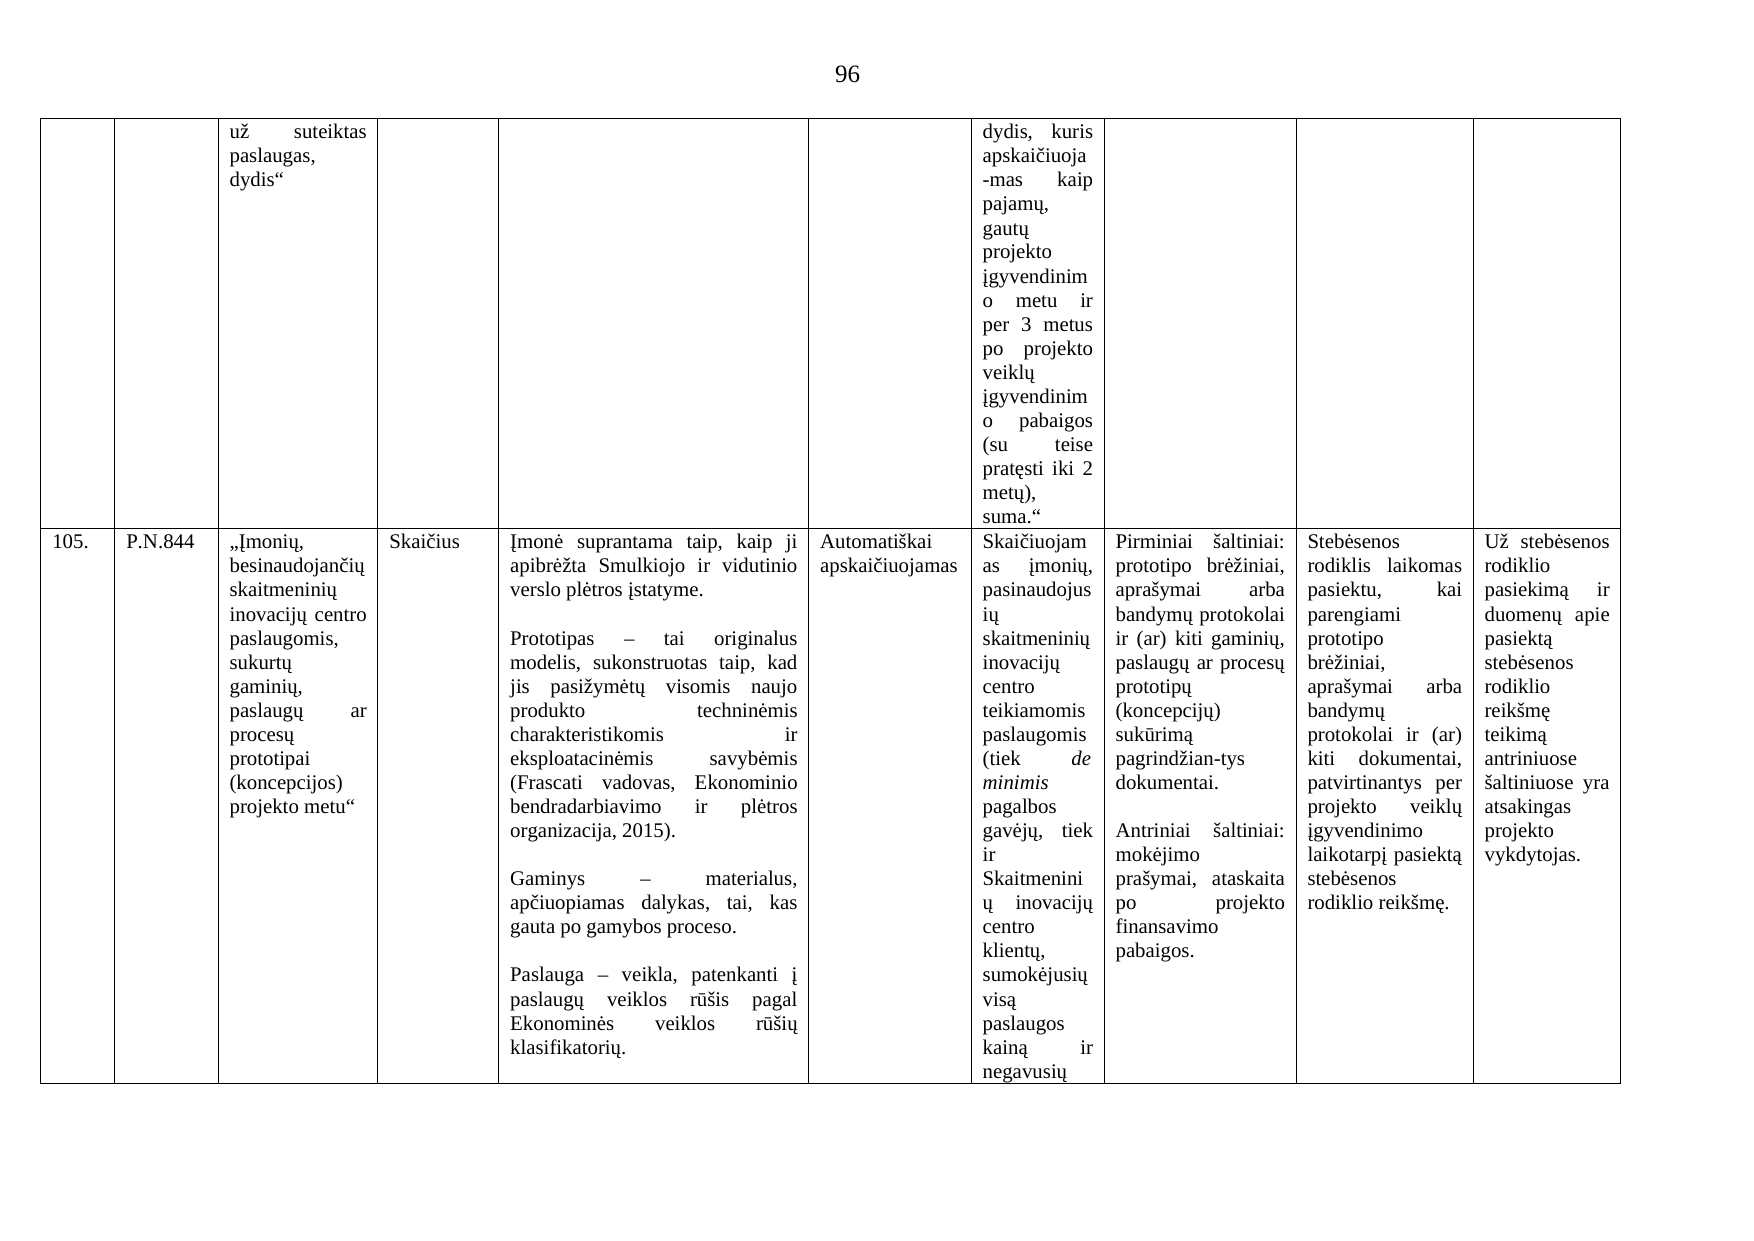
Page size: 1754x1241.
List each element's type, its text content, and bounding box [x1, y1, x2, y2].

table_cell P.N.844 [115, 529, 218, 1083]
table_cell [1105, 119, 1296, 528]
table_cell Už stebėsenos rodiklio pasiekimą ir duomenų apie pasiektą stebėsenos rodiklio reikšmę teikimą antriniuose šaltiniuose yra atsakingas projekto vykdytojas. [1474, 529, 1620, 1083]
table_cell Pirminiai šaltiniai: prototipo brėžiniai, aprašymai arba bandymų protokolai ir (ar) kiti gaminių, paslaugų ar procesų prototipų (koncepcijų) sukūrimą pagrindžian-tys dokumentai. Antriniai šaltiniai: mokėjimo prašymai, ataskaita po projekto finansavimo pabaigos. [1105, 529, 1296, 1083]
table_cell [499, 119, 808, 528]
table_cell 105. [41, 529, 114, 1083]
table_cell Skaičiuojamas įmonių, pasinaudojusių skaitmeninių inovacijų centro teikiamomis paslaugomis (tiek de minimis pagalbos gavėjų, tiek ir Skaitmeninių inovacijų centro klientų, sumokėjusių visą paslaugos kainą ir negavusių [972, 529, 1104, 1083]
table_cell [378, 119, 498, 528]
table_cell [1474, 119, 1620, 528]
table_cell „Įmonių, besinaudojančių skaitmeninių inovacijų centro paslaugomis, sukurtų gaminių, paslaugų ar procesų prototipai (koncepcijos) projekto metu“ [219, 529, 377, 1083]
table_cell už suteiktas paslaugas, dydis“ [219, 119, 377, 528]
table_cell [1297, 119, 1473, 528]
table_cell Automatiškai apskaičiuojamas [809, 529, 971, 1083]
table_cell Skaičius [378, 529, 498, 1083]
table_cell [41, 119, 114, 528]
table_cell [809, 119, 971, 528]
table_cell Įmonė suprantama taip, kaip ji apibrėžta Smulkiojo ir vidutinio verslo plėtros įstatyme. Prototipas – tai originalus modelis, sukonstruotas taip, kad jis pasižymėtų visomis naujo produkto techninėmis charakteristikomis ir eksploatacinėmis savybėmis (Frascati vadovas, Ekonominio bendradarbiavimo ir plėtros organizacija, 2015). Gaminys – materialus, apčiuopiamas dalykas, tai, kas gauta po gamybos proceso. Paslauga – veikla, patenkanti į paslaugų veiklos rūšis pagal Ekonominės veiklos rūšių klasifikatorių. [499, 529, 808, 1083]
table_cell Stebėsenos rodiklis laikomas pasiektu, kai parengiami prototipo brėžiniai, aprašymai arba bandymų protokolai ir (ar) kiti dokumentai, patvirtinantys per projekto veiklų įgyvendinimo laikotarpį pasiektą stebėsenos rodiklio reikšmę. [1297, 529, 1473, 1083]
table_cell dydis, kuris apskaičiuoja-mas kaip pajamų, gautų projekto įgyvendinimo metu ir per 3 metus po projekto veiklų įgyvendinimo pabaigos (su teise pratęsti iki 2 metų), suma.“ [972, 119, 1104, 528]
table_cell [115, 119, 218, 528]
